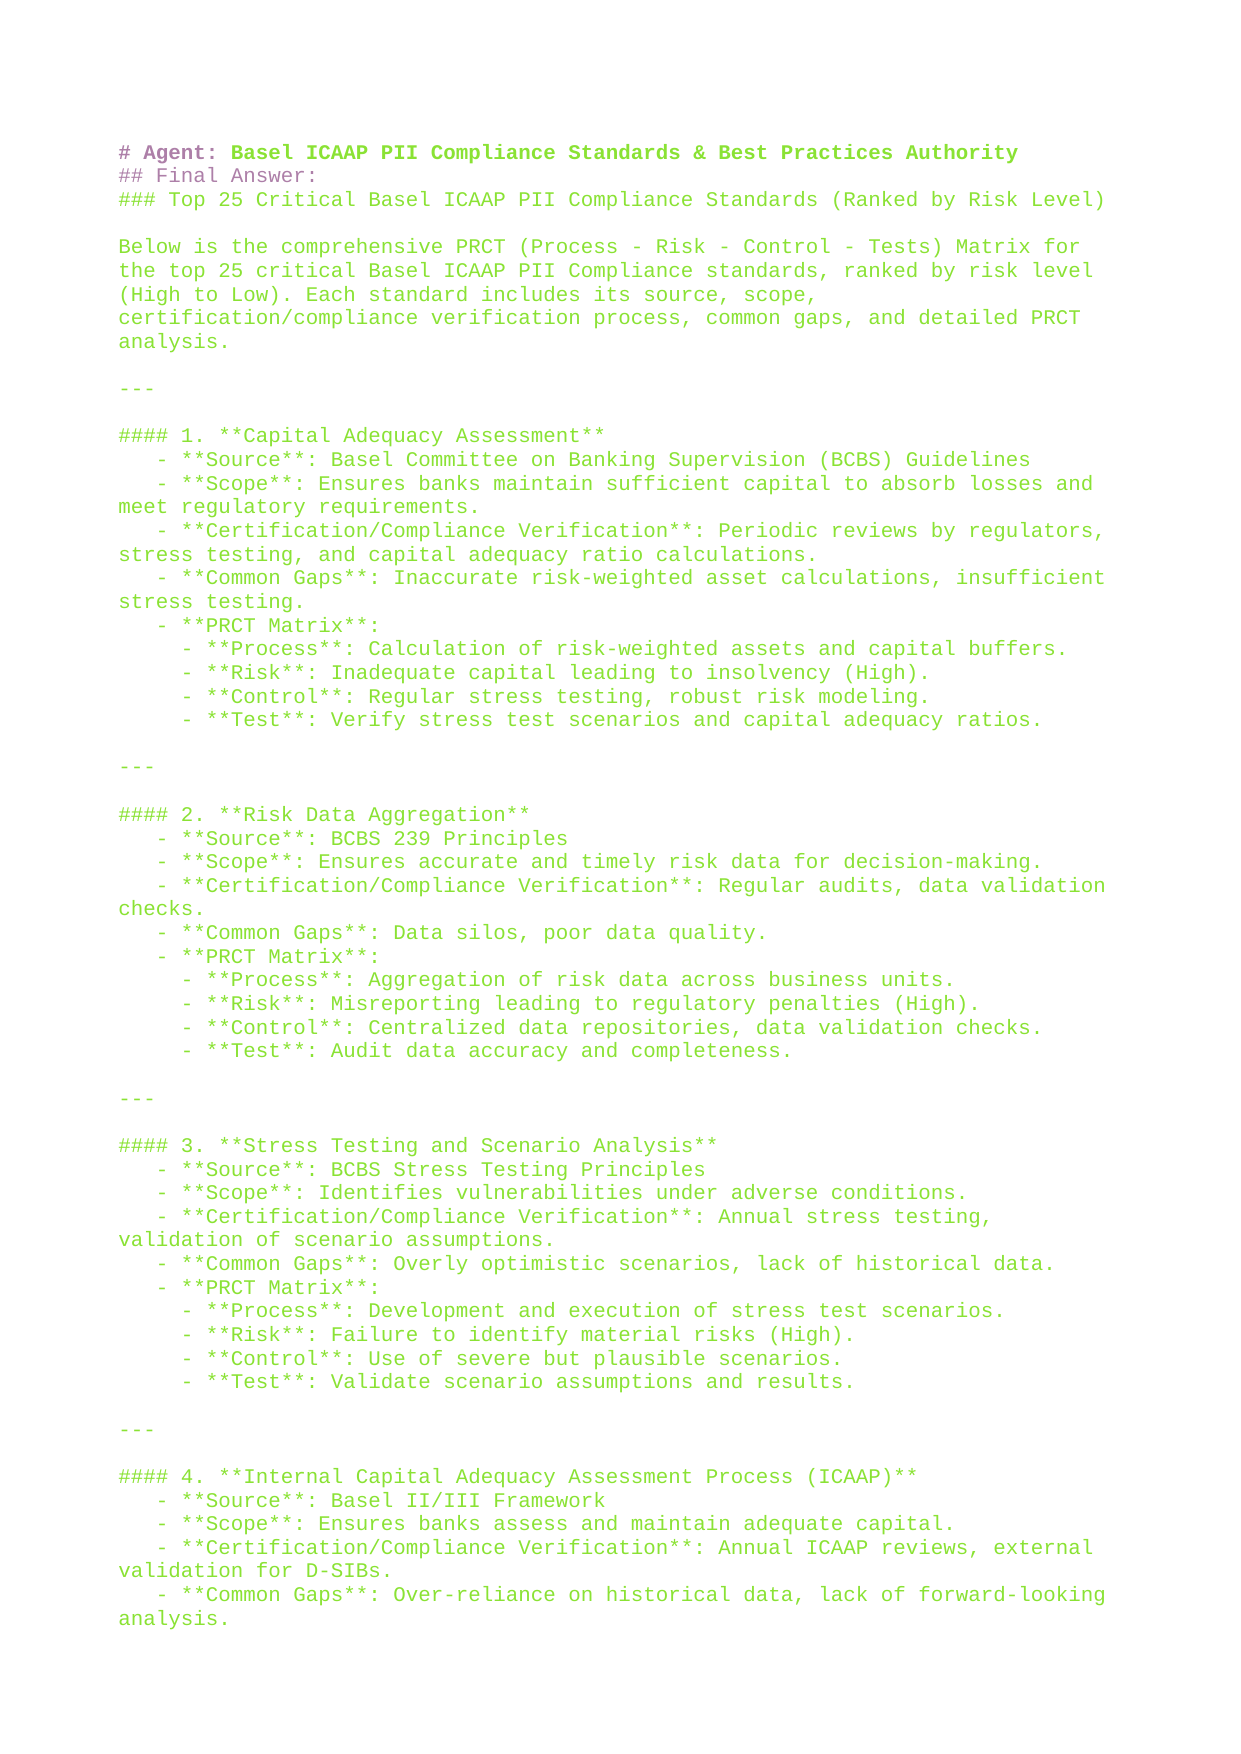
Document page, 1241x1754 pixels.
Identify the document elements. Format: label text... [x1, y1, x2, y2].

text - **Common Gaps**: Over-reliance on historical data, lack of forward-looking analysis. [118, 1584, 1122, 1631]
text - **Source**: BCBS Stress Testing Principles [118, 1158, 1122, 1182]
text - **Control**: Use of severe but plausible scenarios. [118, 1348, 1122, 1371]
text - **PRCT Matrix**: [118, 946, 1122, 969]
text - **Test**: Verify stress test scenarios and capital adequacy ratios. [118, 709, 1122, 733]
text - **Common Gaps**: Data silos, poor data quality. [118, 922, 1122, 946]
text - **Control**: Centralized data repositories, data validation checks. [118, 1017, 1122, 1040]
text - **Certification/Compliance Verification**: Annual ICAAP reviews, external validation for D-SIBs. [118, 1537, 1122, 1584]
text # Agent: Basel ICAAP PII Compliance Standards & Best Practices Authority [118, 142, 1122, 165]
text - **Process**: Calculation of risk-weighted assets and capital buffers. [118, 638, 1122, 662]
text - **Test**: Audit data accuracy and completeness. [118, 1040, 1122, 1064]
text - **PRCT Matrix**: [118, 615, 1122, 638]
text Below is the comprehensive PRCT (Process - Risk - Control - Tests) Matrix for the top 25 critical Basel ICAAP PII Compliance standards, ranked by risk level (High to Low). Each standard includes its source, scope, certification/compliance verification process, common gaps, and detailed PRCT analysis. [118, 236, 1122, 354]
text - **Scope**: Ensures banks maintain sufficient capital to absorb losses and meet regulatory requirements. [118, 473, 1122, 520]
text - **Risk**: Misreporting leading to regulatory penalties (High). [118, 993, 1122, 1017]
text - **Scope**: Ensures banks assess and maintain adequate capital. [118, 1513, 1122, 1537]
text --- [118, 757, 1122, 780]
text --- [118, 378, 1122, 402]
text - **Risk**: Inadequate capital leading to insolvency (High). [118, 662, 1122, 686]
text #### 3. **Stress Testing and Scenario Analysis** [118, 1135, 1122, 1158]
text - **Control**: Regular stress testing, robust risk modeling. [118, 686, 1122, 709]
text - **Source**: Basel Committee on Banking Supervision (BCBS) Guidelines [118, 449, 1122, 473]
text --- [118, 1419, 1122, 1442]
text - **Process**: Development and execution of stress test scenarios. [118, 1300, 1122, 1324]
text - **Common Gaps**: Overly optimistic scenarios, lack of historical data. [118, 1253, 1122, 1277]
text - **Source**: BCBS 239 Principles [118, 827, 1122, 851]
text - **Test**: Validate scenario assumptions and results. [118, 1371, 1122, 1395]
text ## Final Answer: [118, 165, 1122, 189]
text --- [118, 1088, 1122, 1111]
text ### Top 25 Critical Basel ICAAP PII Compliance Standards (Ranked by Risk Level) [118, 189, 1122, 213]
text - **PRCT Matrix**: [118, 1277, 1122, 1300]
text - **Risk**: Failure to identify material risks (High). [118, 1324, 1122, 1348]
text #### 2. **Risk Data Aggregation** [118, 804, 1122, 827]
text - **Certification/Compliance Verification**: Periodic reviews by regulators, stress testing, and capital adequacy ratio calculations. [118, 520, 1122, 567]
text - **Common Gaps**: Inaccurate risk-weighted asset calculations, insufficient stress testing. [118, 567, 1122, 615]
text - **Certification/Compliance Verification**: Annual stress testing, validation of scenario assumptions. [118, 1206, 1122, 1253]
text - **Source**: Basel II/III Framework [118, 1489, 1122, 1513]
text - **Process**: Aggregation of risk data across business units. [118, 969, 1122, 993]
text - **Scope**: Identifies vulnerabilities under adverse conditions. [118, 1182, 1122, 1206]
text - **Certification/Compliance Verification**: Regular audits, data validation checks. [118, 875, 1122, 922]
text #### 4. **Internal Capital Adequacy Assessment Process (ICAAP)** [118, 1466, 1122, 1489]
text #### 1. **Capital Adequacy Assessment** [118, 426, 1122, 449]
text - **Scope**: Ensures accurate and timely risk data for decision-making. [118, 851, 1122, 875]
